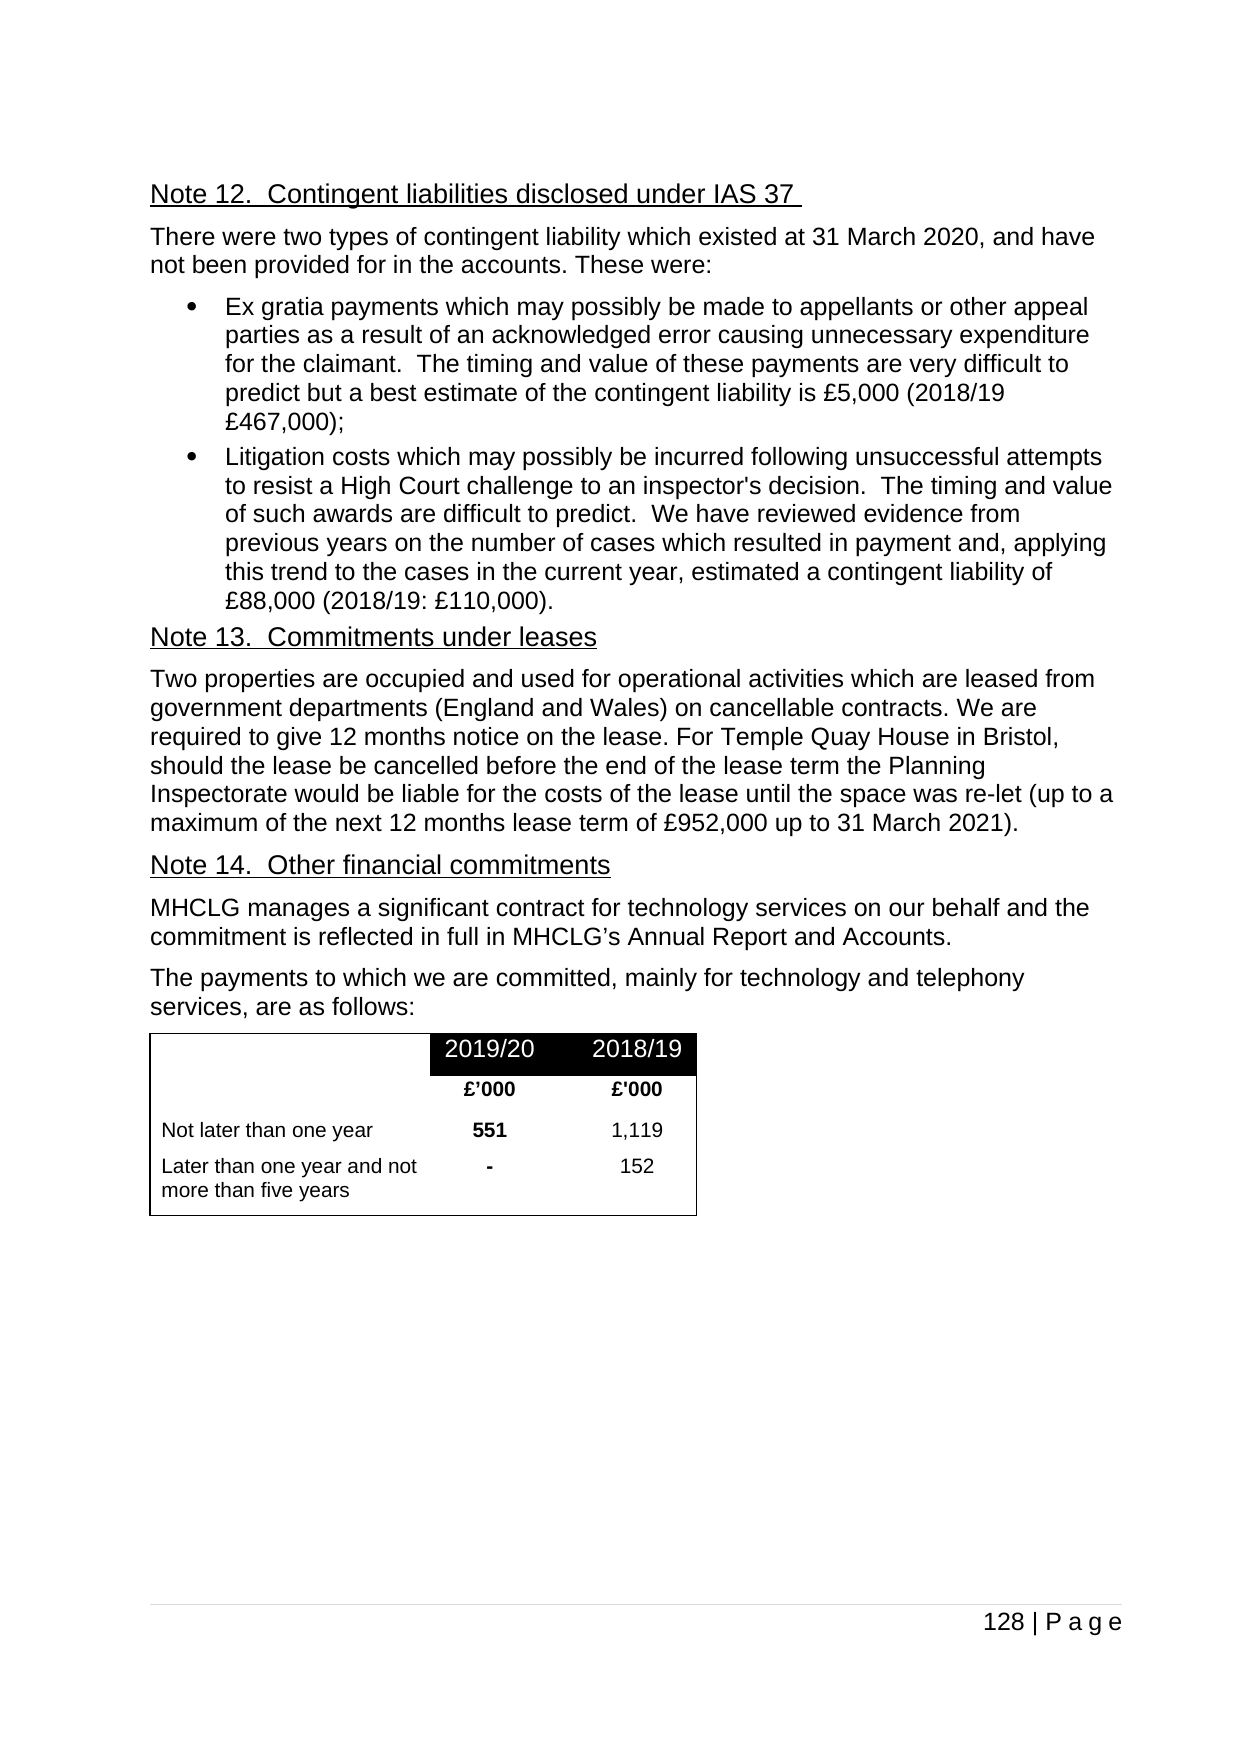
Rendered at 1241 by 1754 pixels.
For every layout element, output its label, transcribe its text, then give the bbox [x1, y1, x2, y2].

subtitle Note 12. Contingent liabilities disclosed under IAS 37 [150, 178, 1122, 209]
subtitle Note 14. Other financial commitments [150, 849, 1122, 881]
table_cell 551 [431, 1118, 549, 1154]
list Ex gratia payments which may possibly be made to appellants or other appeal parties as a result of an acknowledged error causing unnecessary expenditure for the claimant. The timing and value of these payments are very difficult to predict but a best estimate of the contingent liability is £5,000 (2018/19 £467,000); [187, 292, 1122, 436]
table_header 2019/20 [431, 1034, 548, 1075]
table_cell - [431, 1154, 549, 1214]
text MHCLG manages a significant contract for technology services on our behalf and the commitment is reflected in full in MHCLG’s Annual Report and Accounts. [150, 893, 1122, 951]
table_cell Later than one year and not more than five years [151, 1154, 431, 1214]
table_cell [549, 1154, 578, 1214]
table_cell 152 [578, 1154, 696, 1214]
text Two properties are occupied and used for operational activities which are leased from government departments (England and Wales) on cancellable contracts. We are required to give 12 months notice on the lease. For Temple Quay House in Bristol, should the lease be cancelled before the end of the lease term the Planning Inspectorate would be liable for the costs of the lease until the space was re-let (up to a maximum of the next 12 months lease term of £952,000 up to 31 March 2021). [150, 664, 1122, 837]
table_header 2018/19 [578, 1034, 696, 1075]
list Litigation costs which may possibly be incurred following unsuccessful attempts to resist a High Court challenge to an inspector's decision. The timing and value of such awards are difficult to predict. We have reviewed evidence from previous years on the number of cases which resulted in payment and, applying this trend to the cases in the current year, estimated a contingent liability of £88,000 (2018/19: £110,000). [187, 442, 1122, 614]
table_header [549, 1034, 577, 1075]
table_cell [549, 1076, 578, 1118]
text There were two types of contingent liability which existed at 31 March 2020, and have not been provided for in the accounts. These were: [150, 222, 1122, 279]
table_header [151, 1034, 430, 1075]
table_cell [151, 1075, 431, 1118]
table_cell [549, 1118, 578, 1154]
table_cell Not later than one year [151, 1118, 431, 1154]
table_cell 1,119 [578, 1118, 696, 1154]
subtitle Note 13. Commitments under leases [150, 621, 1122, 652]
table_cell £'000 [578, 1076, 696, 1118]
text The payments to which we are committed, mainly for technology and telephony services, are as follows: [150, 963, 1122, 1021]
table_cell £’000 [431, 1076, 549, 1118]
